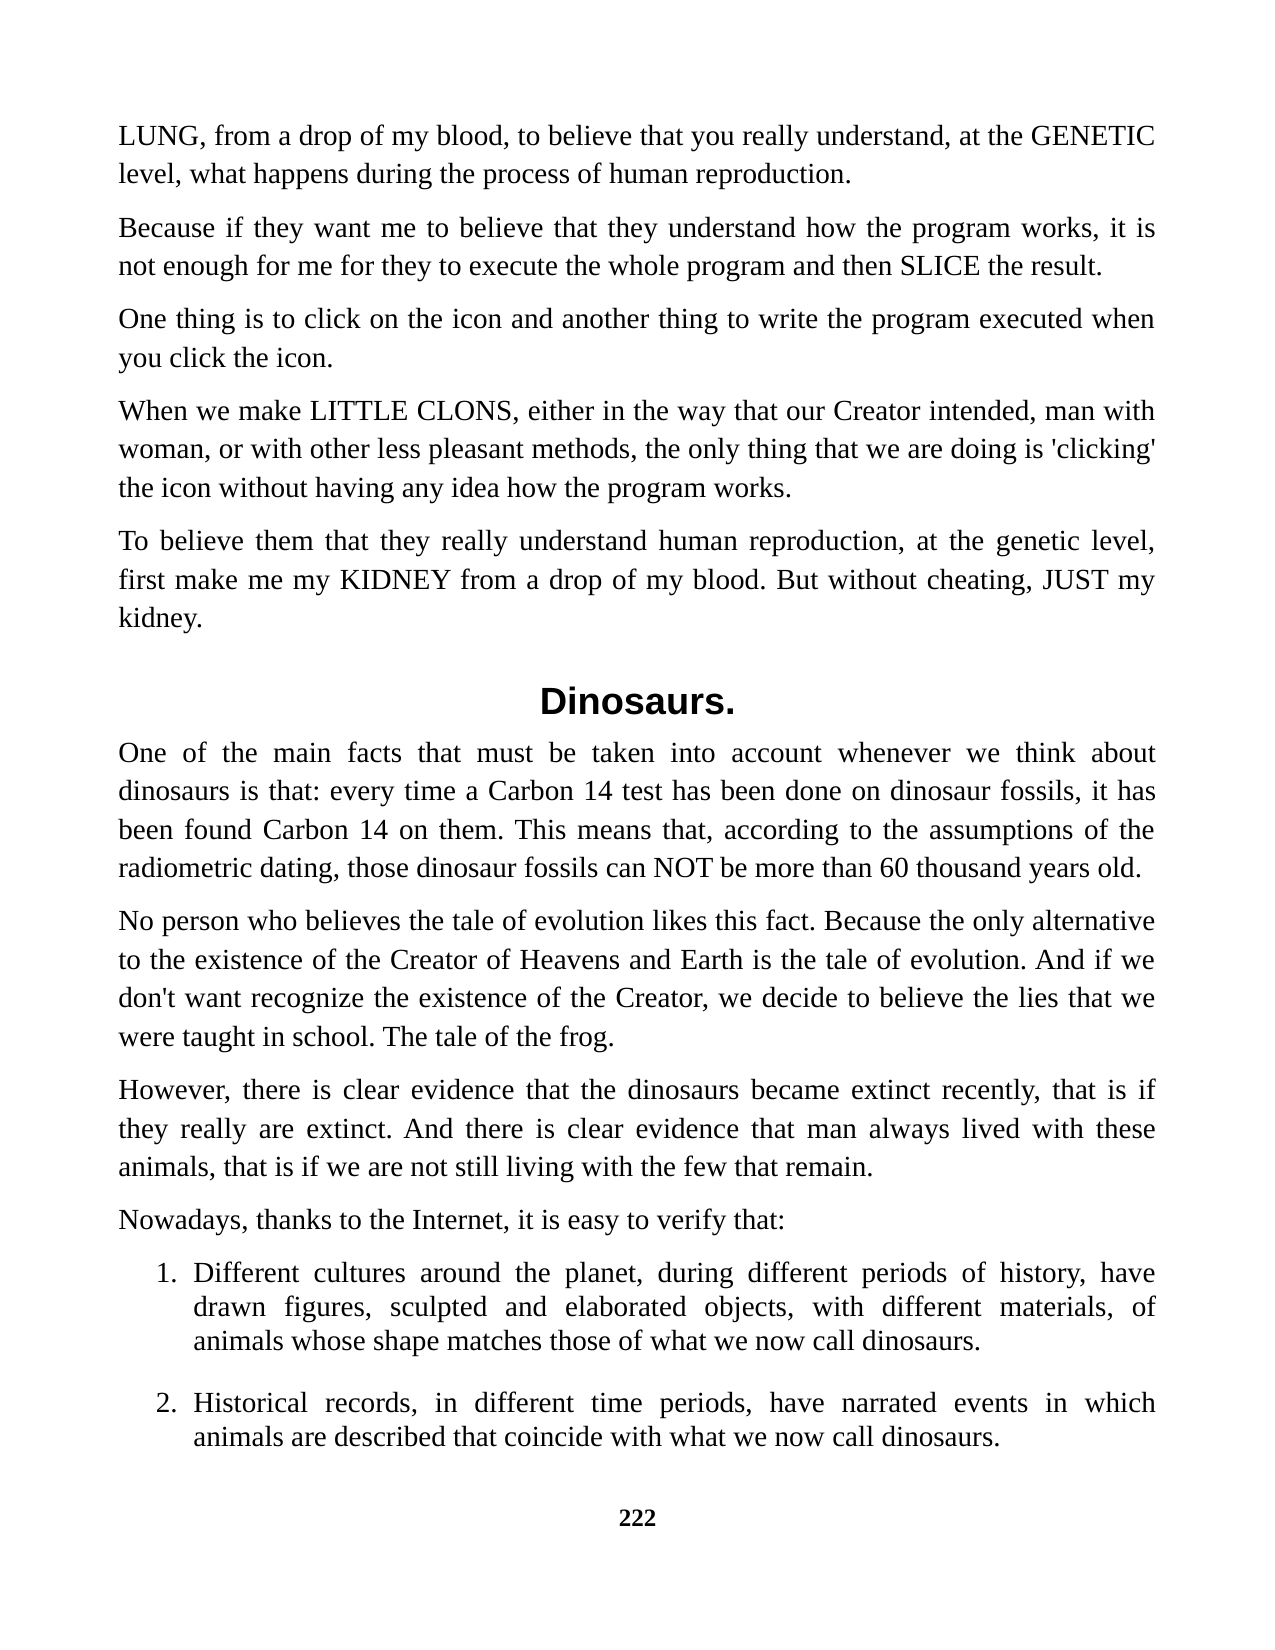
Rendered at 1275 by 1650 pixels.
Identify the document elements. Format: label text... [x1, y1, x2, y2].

text However, there is clear evidence that the dinosaurs became extinct recently, that is if they really are extinct. And there is clear evidence that man always lived with these animals, that is if we are not still living with the few that remain. [118, 1072, 1157, 1183]
text To believe them that they really understand human reproduction, at the genetic level, first make me my KIDNEY from a drop of my blood. But without cheating, JUST my kidney. [118, 523, 1157, 634]
text Nowadays, thanks to the Internet, it is easy to verify that: [118, 1202, 1157, 1236]
text One of the main facts that must be taken into account whenever we think about dinosaurs is that: every time a Carbon 14 test has been done on dinosaur fossils, it has been found Carbon 14 on them. This means that, according to the assumptions of the radiometric dating, those dinosaur fossils can NOT be more than 60 thousand years old. [118, 735, 1157, 884]
list Historical records, in different time periods, have narrated events in which animals are described that coincide with what we now call dinosaurs. [156, 1386, 1157, 1453]
text One thing is to click on the icon and another thing to write the program executed when you click the icon. [118, 301, 1157, 373]
text No person who believes the tale of evolution likes this fact. Because the only alternative to the existence of the Creator of Heavens and Earth is the tale of evolution. And if we don't want recognize the existence of the Creator, we decide to believe the lies that we were taught in school. The tale of the frog. [118, 903, 1157, 1053]
text Because if they want me to believe that they understand how the program works, it is not enough for me for they to execute the whole program and then SLICE the result. [118, 210, 1157, 282]
list Different cultures around the planet, during different periods of history, have drawn figures, sculpted and elaborated objects, with different materials, of animals whose shape matches those of what we now call dinosaurs. [156, 1256, 1157, 1356]
text LUNG, from a drop of my blood, to believe that you really understand, at the GENETIC level, what happens during the process of human reproduction. [118, 118, 1157, 190]
text When we make LITTLE CLONS, either in the way that our Creator intended, man with woman, or with other less pleasant methods, the only thing that we are doing is 'clicking' the icon without having any idea how the program works. [118, 393, 1157, 504]
subtitle Dinosaurs. [118, 678, 1157, 722]
